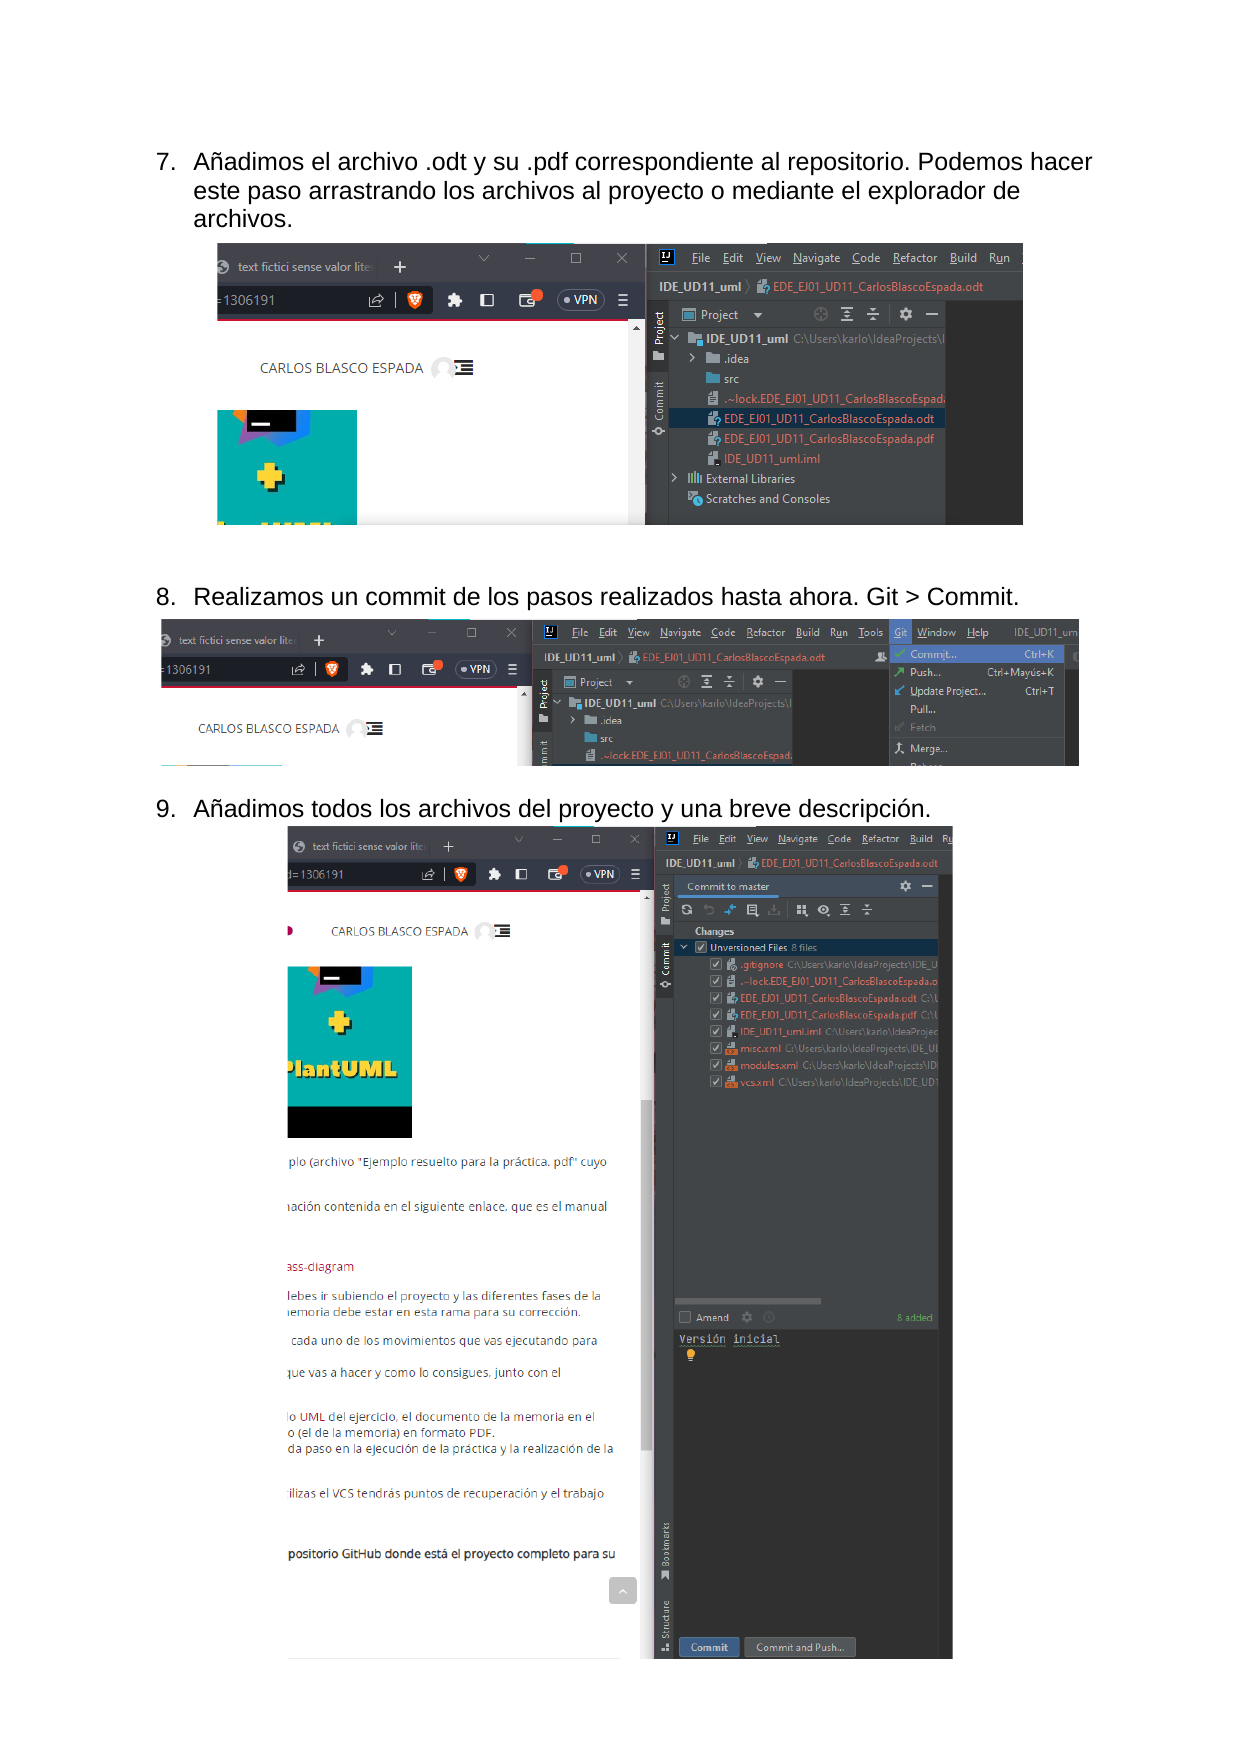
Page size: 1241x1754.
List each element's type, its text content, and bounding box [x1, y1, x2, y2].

picture [161, 619, 1079, 766]
list Añadimos todos los archivos del proyecto y una breve descripción. [156, 794, 1122, 823]
list Añadimos el archivo .odt y su .pdf correspondiente al repositorio. Podemos hacer este paso arrastrando los archivos al proyecto o mediante el explorador de archivos. [156, 147, 1122, 233]
list Realizamos un commit de los pasos realizados hasta ahora. Git > Commit. [156, 582, 1122, 611]
picture [217, 243, 1023, 525]
picture [287, 826, 953, 1659]
